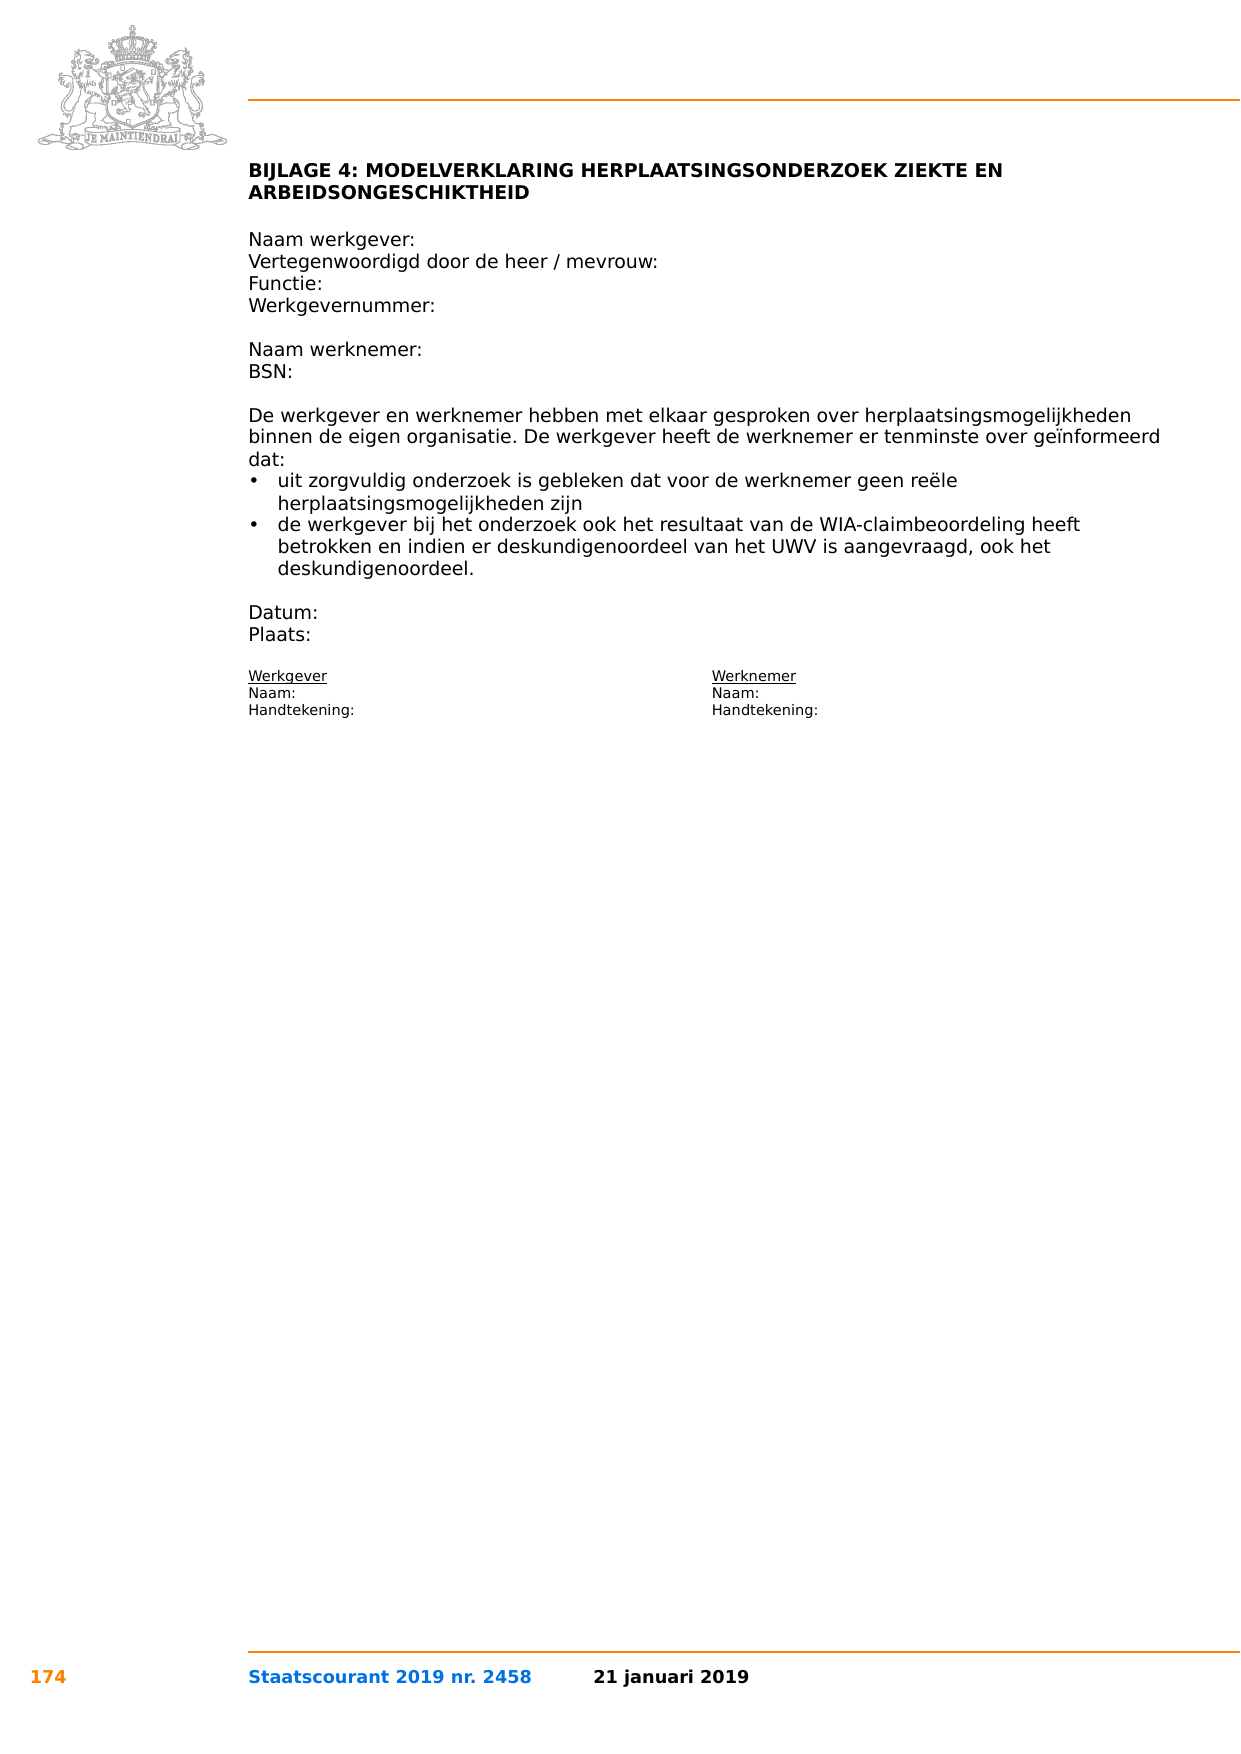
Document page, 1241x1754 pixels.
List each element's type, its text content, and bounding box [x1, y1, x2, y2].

text Naam werknemer: [248, 339, 1163, 361]
table_cell Naam: [706, 685, 1163, 702]
subtitle BIJLAGE 4: MODELVERKLARING HERPLAATSINGSONDERZOEK ZIEKTE EN ARBEIDSONGESCHIKTHEID [248, 160, 1163, 204]
table_cell Naam: [248, 685, 706, 702]
table_header Werknemer [706, 668, 1163, 685]
text • uit zorgvuldig onderzoek is gebleken dat voor de werknemer geen reële herplaatsingsmogelijkheden zijn [248, 470, 1163, 514]
text Plaats: [248, 624, 1163, 646]
text De werkgever en werknemer hebben met elkaar gesproken over herplaatsingsmogelijkheden binnen de eigen organisatie. De werkgever heeft de werknemer er tenminste over geïnformeerd dat: [248, 404, 1163, 470]
text Naam werkgever: [248, 229, 1163, 251]
table_cell Handtekening: [706, 702, 1163, 719]
text • de werkgever bij het onderzoek ook het resultaat van de WIA-claimbeoordeling heeft betrokken en indien er deskundigenoordeel van het UWV is aangevraagd, ook het deskundigenoordeel. [248, 514, 1163, 580]
table_cell Handtekening: [248, 702, 706, 719]
picture [38, 25, 227, 150]
text Datum: [248, 602, 1163, 624]
text Functie: [248, 273, 1163, 295]
table_header Werkgever [248, 668, 706, 685]
text Vertegenwoordigd door de heer / mevrouw: [248, 251, 1163, 273]
text BSN: [248, 361, 1163, 383]
text Werkgevernummer: [248, 295, 1163, 317]
